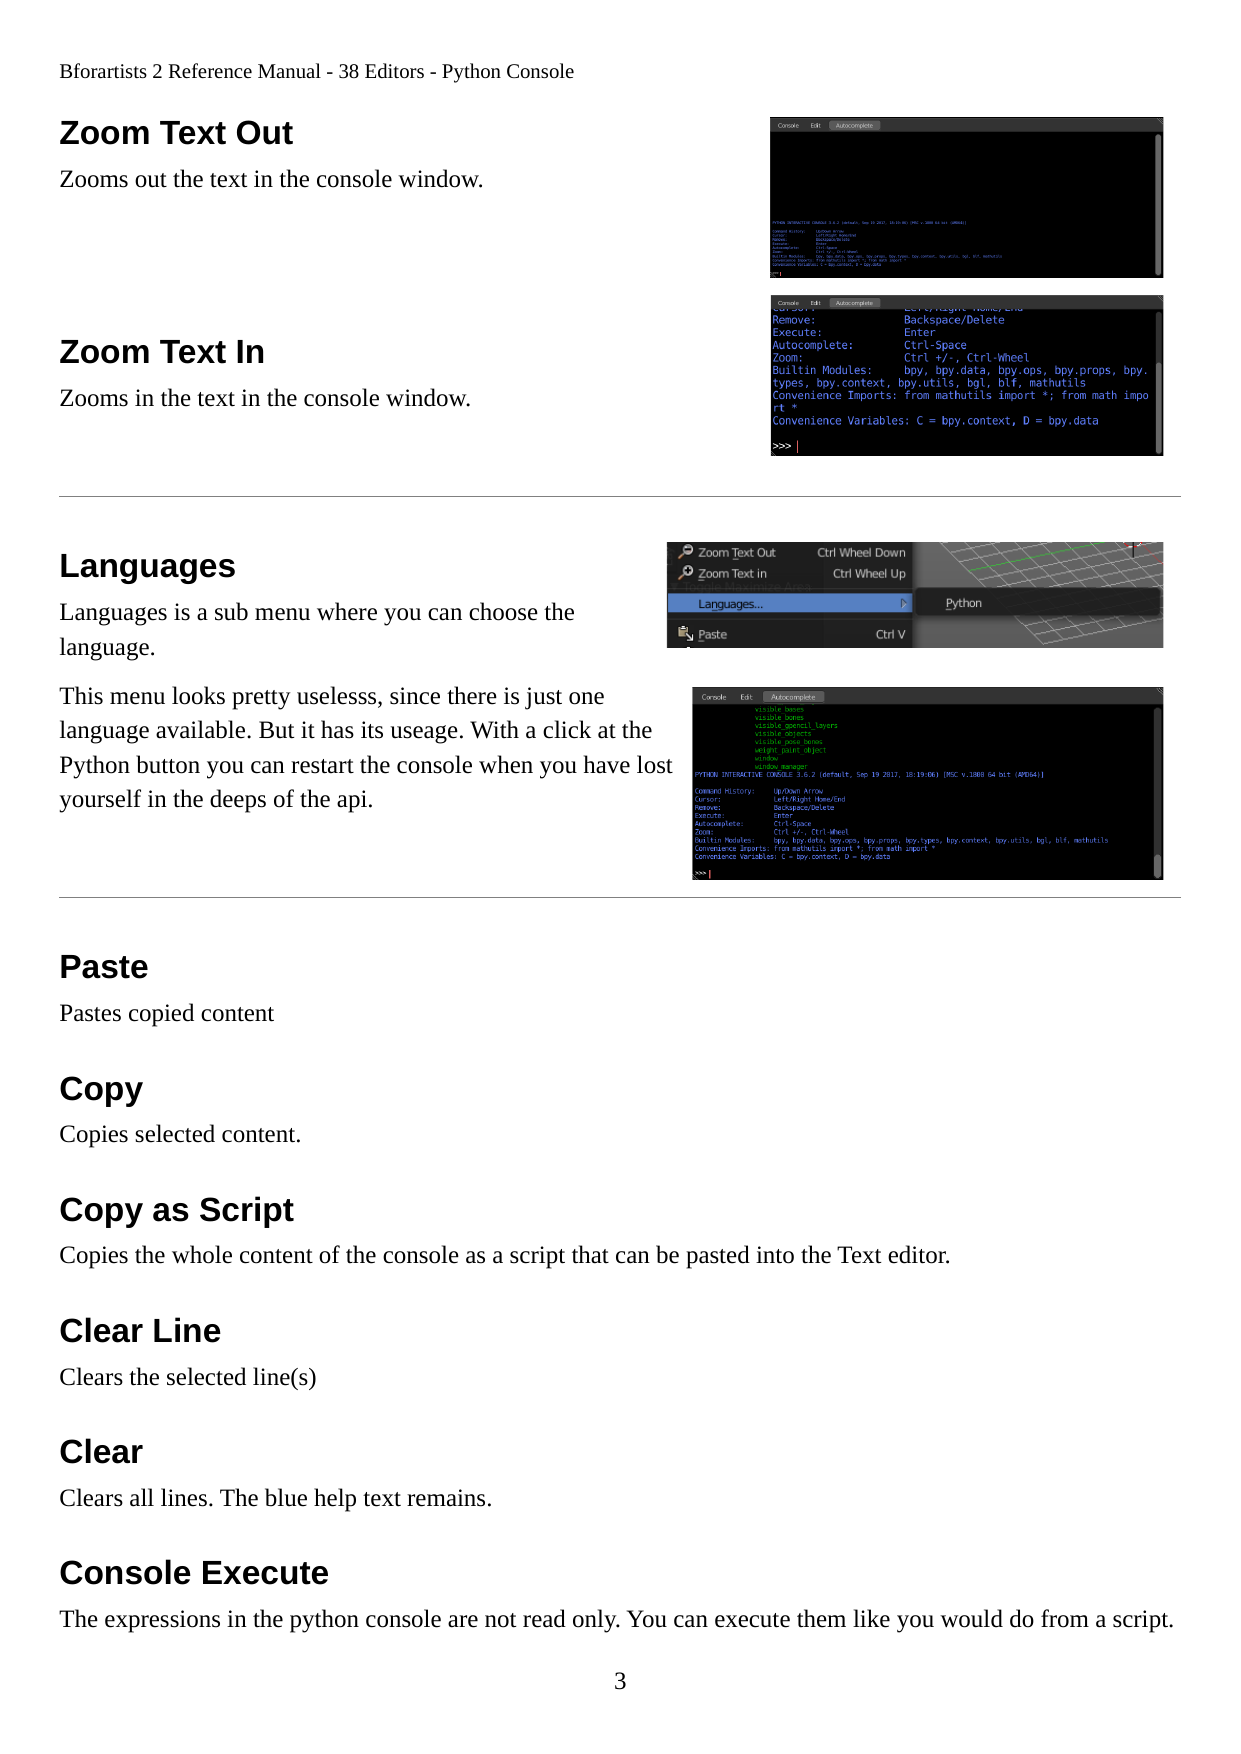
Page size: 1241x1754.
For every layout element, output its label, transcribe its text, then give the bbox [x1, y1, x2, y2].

text The expressions in the python console are not read only. You can execute them like you would do from a script. [59, 1604, 1181, 1632]
subtitle Clear [59, 1431, 1181, 1470]
subtitle Zoom Text In [59, 332, 770, 370]
subtitle Copy [59, 1068, 1181, 1107]
picture [770, 117, 1164, 278]
text Clears all lines. The blue help text remains. [59, 1483, 1181, 1511]
picture [666, 542, 1164, 648]
text This menu looks pretty uselesss, since there is just one language available. But it has its useage. With a click at the Python button you can restart the console when you have lost yourself in the deeps of the api. [59, 681, 1181, 813]
text Zooms out the text in the console window. [59, 164, 770, 192]
text Zooms in the text in the console window. [59, 383, 770, 412]
text Pastes copied content [59, 998, 1181, 1027]
subtitle Console Execute [59, 1552, 1181, 1591]
subtitle Copy as Script [59, 1189, 1181, 1228]
text Clears the selected line(s) [59, 1362, 1181, 1390]
subtitle Languages [59, 546, 666, 585]
subtitle Zoom Text Out [59, 113, 1181, 151]
text Languages is a sub menu where you can choose the language. [59, 597, 1181, 660]
text Copies selected content. [59, 1119, 1181, 1148]
subtitle [1164, 332, 1181, 370]
picture [770, 295, 1164, 456]
subtitle [1164, 546, 1181, 585]
text Copies the whole content of the console as a script that can be pasted into the Text editor. [59, 1241, 1181, 1269]
subtitle Clear Line [59, 1310, 1181, 1349]
subtitle Paste [59, 947, 1181, 986]
picture [692, 687, 1164, 880]
